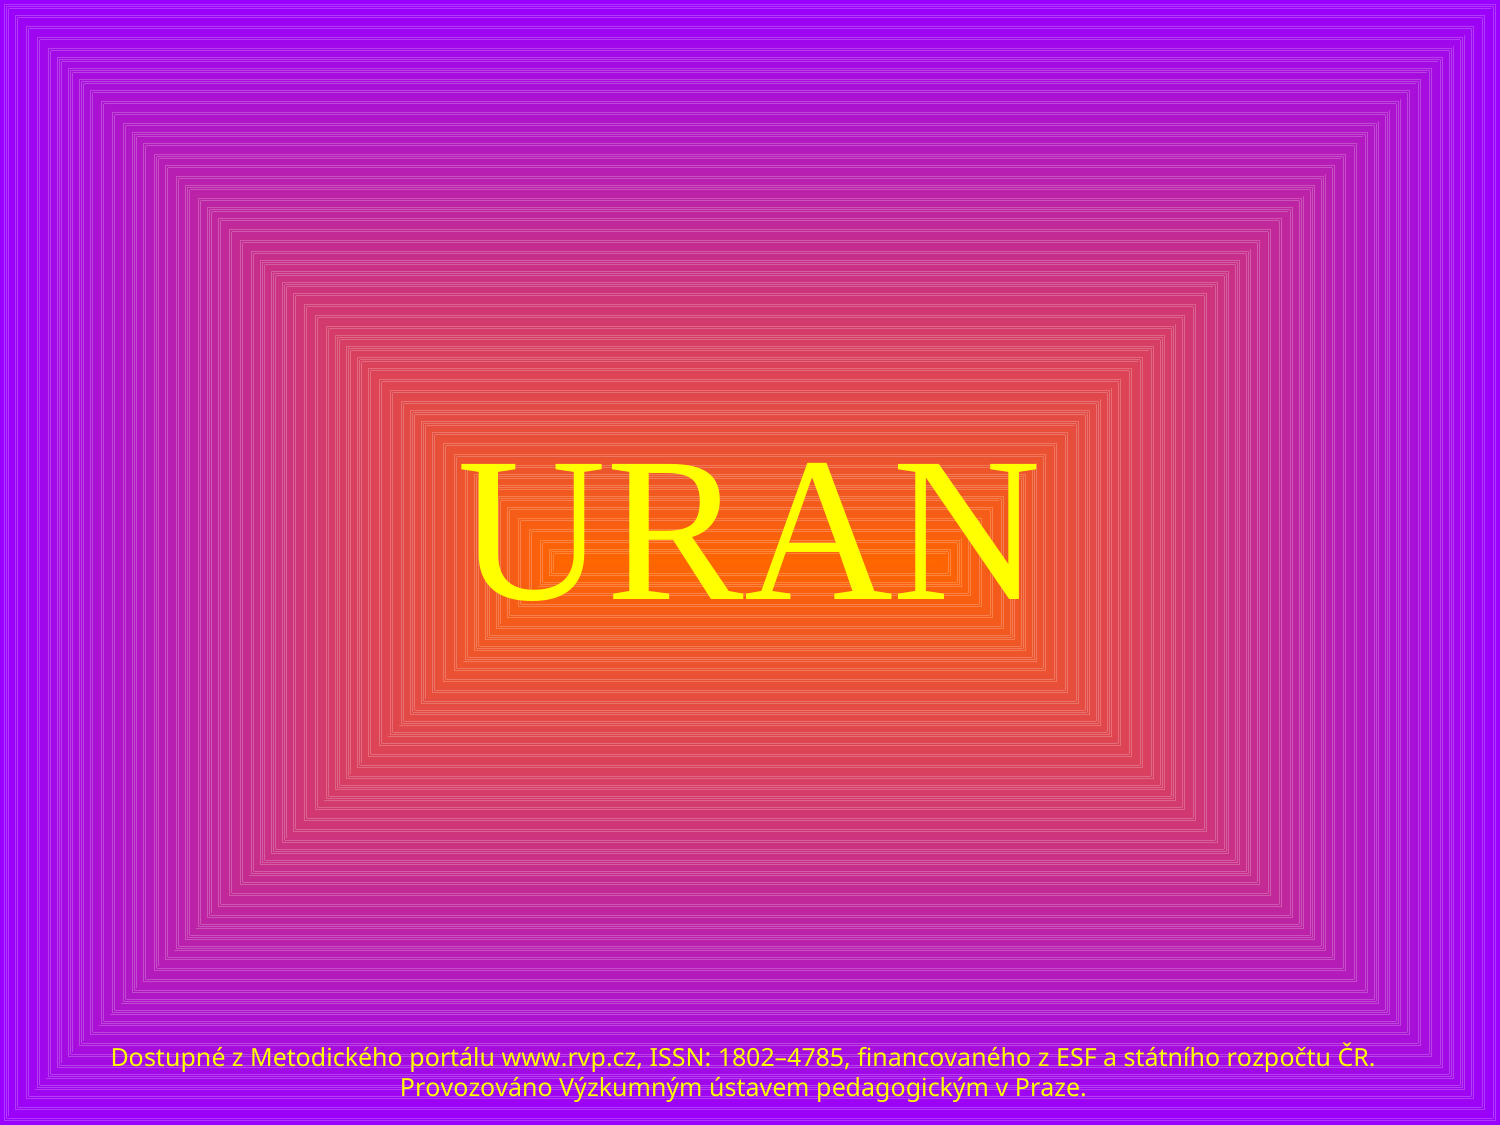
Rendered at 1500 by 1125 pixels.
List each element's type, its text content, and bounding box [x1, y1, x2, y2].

text_box Dostupné z Metodického portálu www.rvp.cz, ISSN: 1802–4785, financovaného z ESF a státního rozpočtu ČR. Provozováno Výzkumným ústavem pedagogickým v Praze. [35, 1041, 1454, 1102]
text_box URAN [0, 385, 1500, 649]
